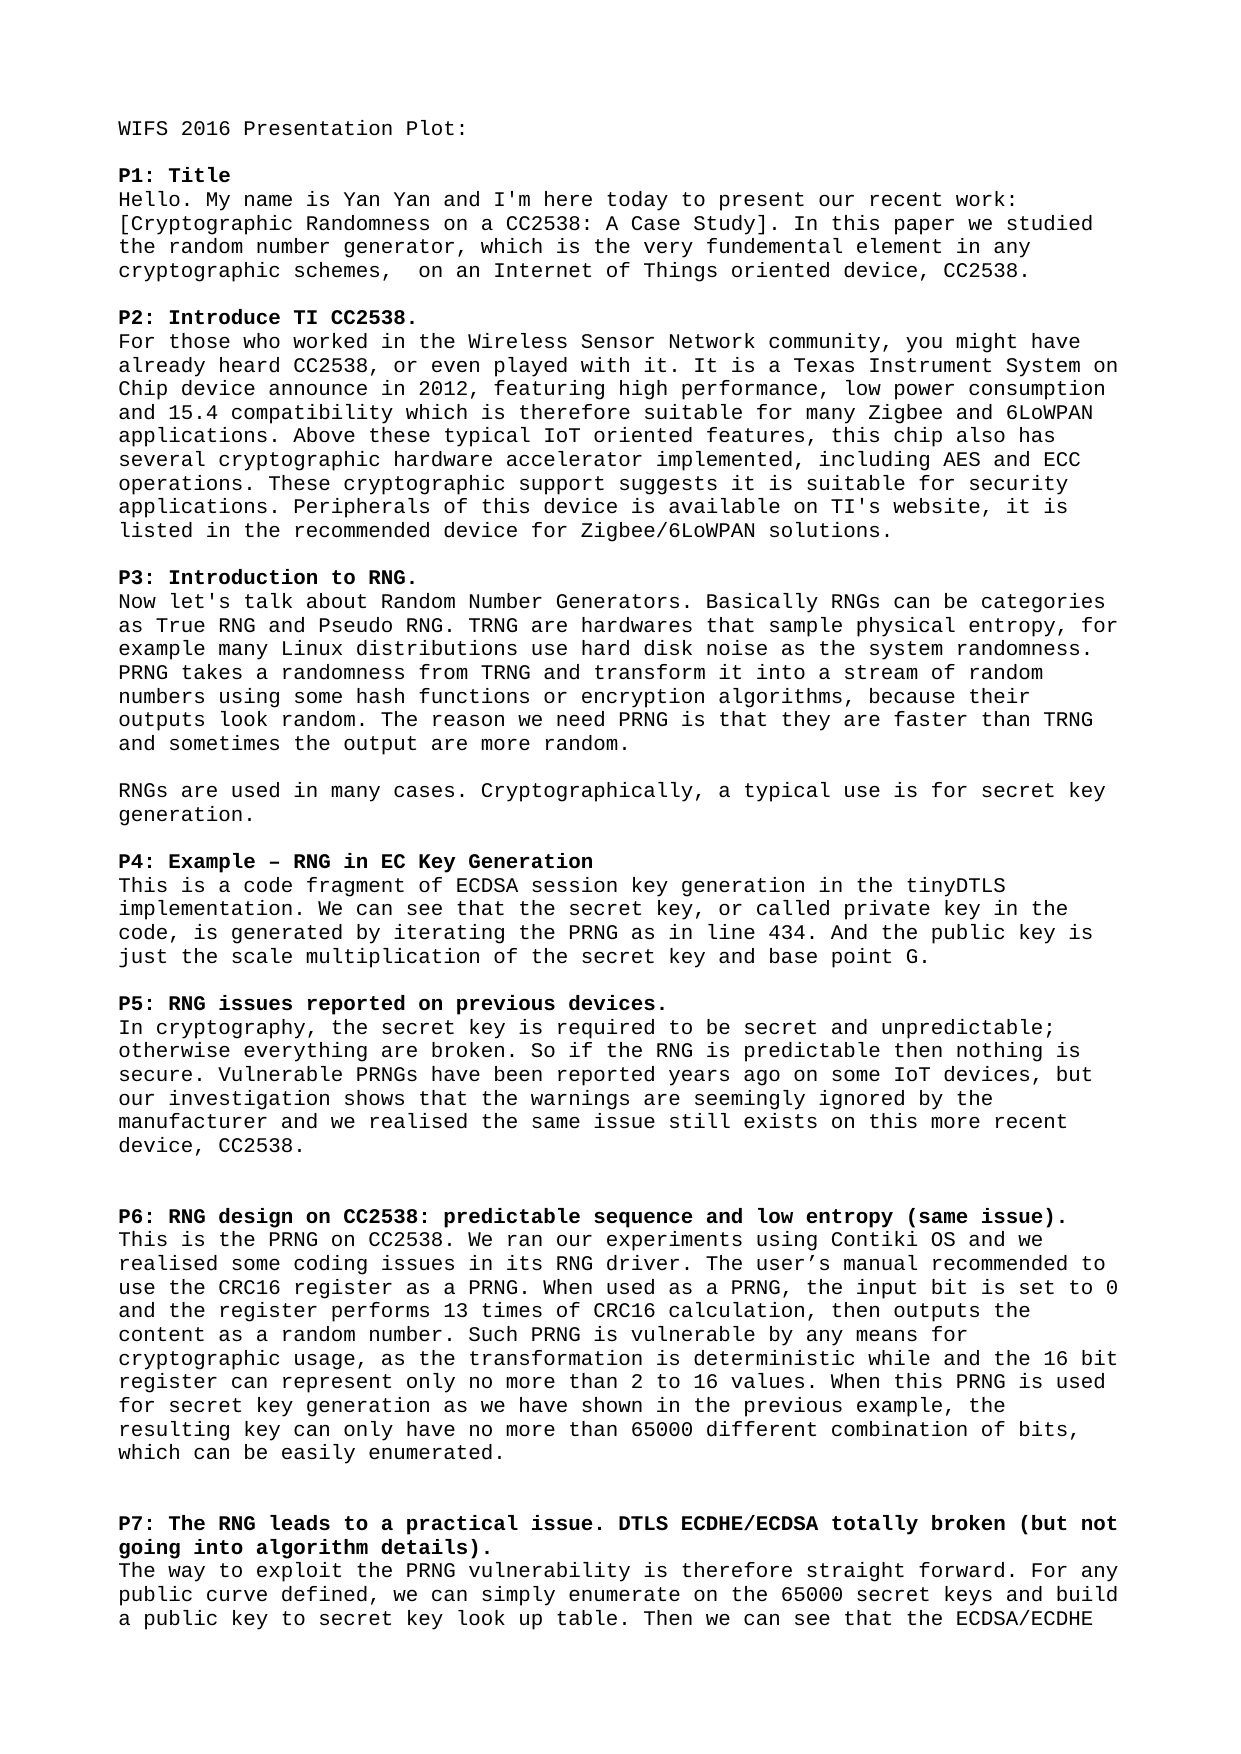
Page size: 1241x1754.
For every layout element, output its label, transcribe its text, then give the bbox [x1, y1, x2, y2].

text P3: Introduction to RNG. [118, 567, 1122, 591]
text P4: Example – RNG in EC Key Generation [118, 851, 1122, 875]
text The way to exploit the PRNG vulnerability is therefore straight forward. For any public curve defined, we can simply enumerate on the 65000 secret keys and build a public key to secret key look up table. Then we can see that the ECDSA/ECDHE [118, 1561, 1122, 1631]
text This is a code fragment of ECDSA session key generation in the tinyDTLS implementation. We can see that the secret key, or called private key in the code, is generated by iterating the PRNG as in line 434. And the public key is just the scale multiplication of the secret key and base point G. [118, 875, 1122, 969]
text P1: Title [118, 165, 1122, 189]
text P5: RNG issues reported on previous devices. [118, 993, 1122, 1017]
text Hello. My name is Yan Yan and I'm here today to present our recent work: [Cryptographic Randomness on a CC2538: A Case Study]. In this paper we studied the random number generator, which is the very fundemental element in any cryptographic schemes, on an Internet of Things oriented device, CC2538. [118, 189, 1122, 284]
text P2: Introduce TI CC2538. [118, 307, 1122, 331]
text WIFS 2016 Presentation Plot: [118, 118, 1122, 142]
text RNGs are used in many cases. Cryptographically, a typical use is for secret key generation. [118, 780, 1122, 827]
text For those who worked in the Wireless Sensor Network community, you might have already heard CC2538, or even played with it. It is a Texas Instrument System on Chip device announce in 2012, featuring high performance, low power consumption and 15.4 compatibility which is therefore suitable for many Zigbee and 6LoWPAN applications. Above these typical IoT oriented features, this chip also has several cryptographic hardware accelerator implemented, including AES and ECC operations. These cryptographic support suggests it is suitable for security applications. Peripherals of this device is available on TI's website, it is listed in the recommended device for Zigbee/6LoWPAN solutions. [118, 331, 1122, 544]
text In cryptography, the secret key is required to be secret and unpredictable; otherwise everything are broken. So if the RNG is predictable then nothing is secure. Vulnerable PRNGs have been reported years ago on some IoT devices, but our investigation shows that the warnings are seemingly ignored by the manufacturer and we realised the same issue still exists on this more recent device, CC2538. [118, 1017, 1122, 1158]
text This is the PRNG on CC2538. We ran our experiments using Contiki OS and we realised some coding issues in its RNG driver. The user’s manual recommended to use the CRC16 register as a PRNG. When used as a PRNG, the input bit is set to 0 and the register performs 13 times of CRC16 calculation, then outputs the content as a random number. Such PRNG is vulnerable by any means for cryptographic usage, as the transformation is deterministic while and the 16 bit register can represent only no more than 2 to 16 values. When this PRNG is used for secret key generation as we have shown in the previous example, the resulting key can only have no more than 65000 different combination of bits, which can be easily enumerated. [118, 1229, 1122, 1466]
text Now let's talk about Random Number Generators. Basically RNGs can be categories as True RNG and Pseudo RNG. TRNG are hardwares that sample physical entropy, for example many Linux distributions use hard disk noise as the system randomness. PRNG takes a randomness from TRNG and transform it into a stream of random numbers using some hash functions or encryption algorithms, because their outputs look random. The reason we need PRNG is that they are faster than TRNG and sometimes the output are more random. [118, 591, 1122, 757]
text P7: The RNG leads to a practical issue. DTLS ECDHE/ECDSA totally broken (but not going into algorithm details). [118, 1513, 1122, 1561]
text P6: RNG design on CC2538: predictable sequence and low entropy (same issue). [118, 1206, 1122, 1229]
